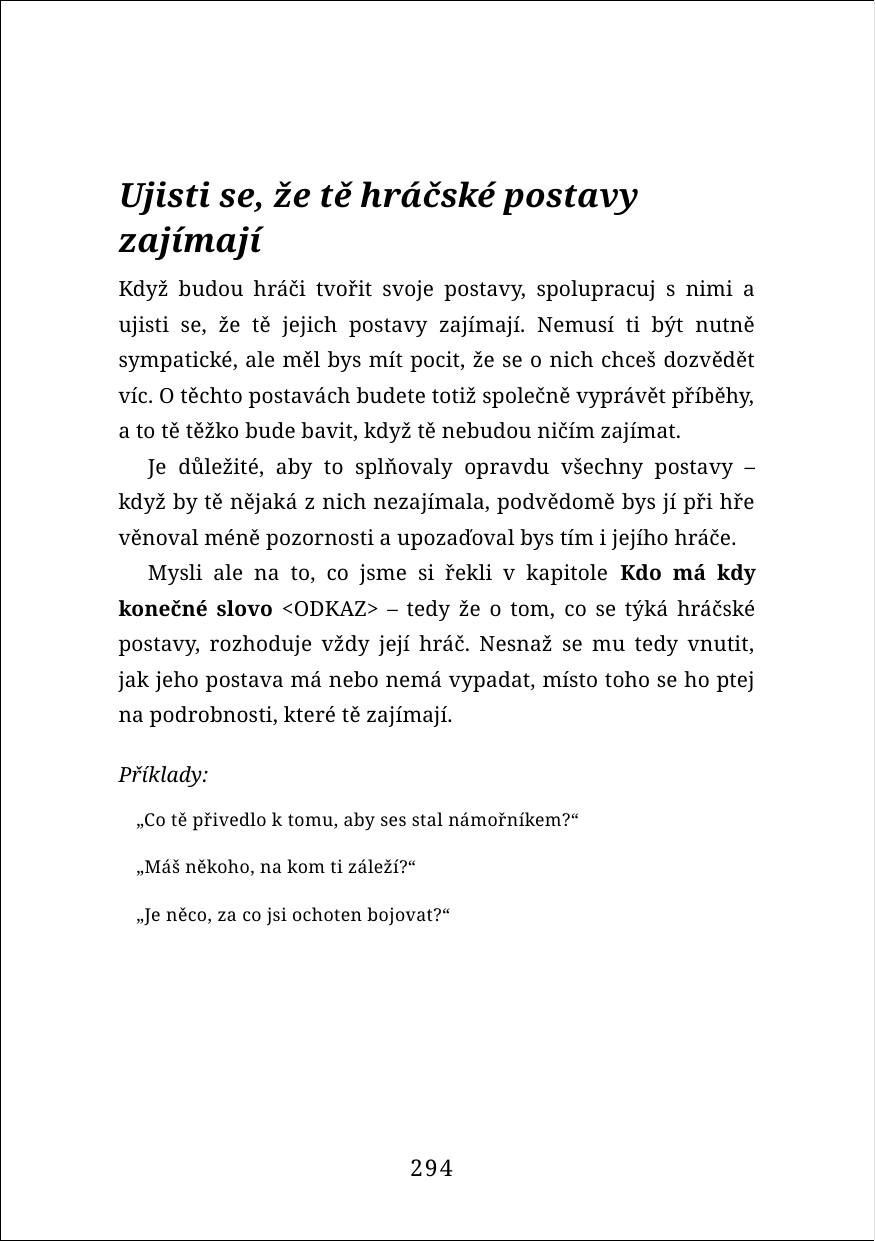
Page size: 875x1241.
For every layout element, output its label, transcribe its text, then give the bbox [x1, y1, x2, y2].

subtitle Ujisti se, že tě hráčské postavy zajímají [118, 172, 756, 263]
text „Máš někoho, na kom ti záleží?“ [136, 855, 756, 879]
text „Co tě přivedlo k tomu, aby ses stal námořníkem?“ [136, 807, 756, 831]
text „Je něco, za co jsi ochoten bojovat?“ [136, 903, 756, 927]
text Když budou hráči tvořit svoje postavy, spolupracuj s nimi a ujisti se, že tě jejich postavy zajímají. Nemusí ti být nutně sympatické, ale měl bys mít pocit, že se o nich chceš dozvědět víc. O těchto postavách budete totiž společně vyprávět příběhy, a to tě těžko bude bavit, když tě nebudou ničím zajímat. Je důležité, aby to splňovaly opravdu všechny postavy – když by tě nějaká z nich nezajímala, podvědomě bys jí při hře věnoval méně pozornosti a upozaďoval bys tím i jejího hráče. Mysli ale na to, co jsme si řekli v kapitole Kdo má kdy konečné slovo <ODKAZ> – tedy že o tom, co se týká hráčské postavy, rozhoduje vždy její hráč. Nesnaž se mu tedy vnutit, jak jeho postava má nebo nemá vypadat, místo toho se ho ptej na podrobnosti, které tě zajímají. [118, 274, 756, 729]
text Příklady: [118, 760, 756, 788]
